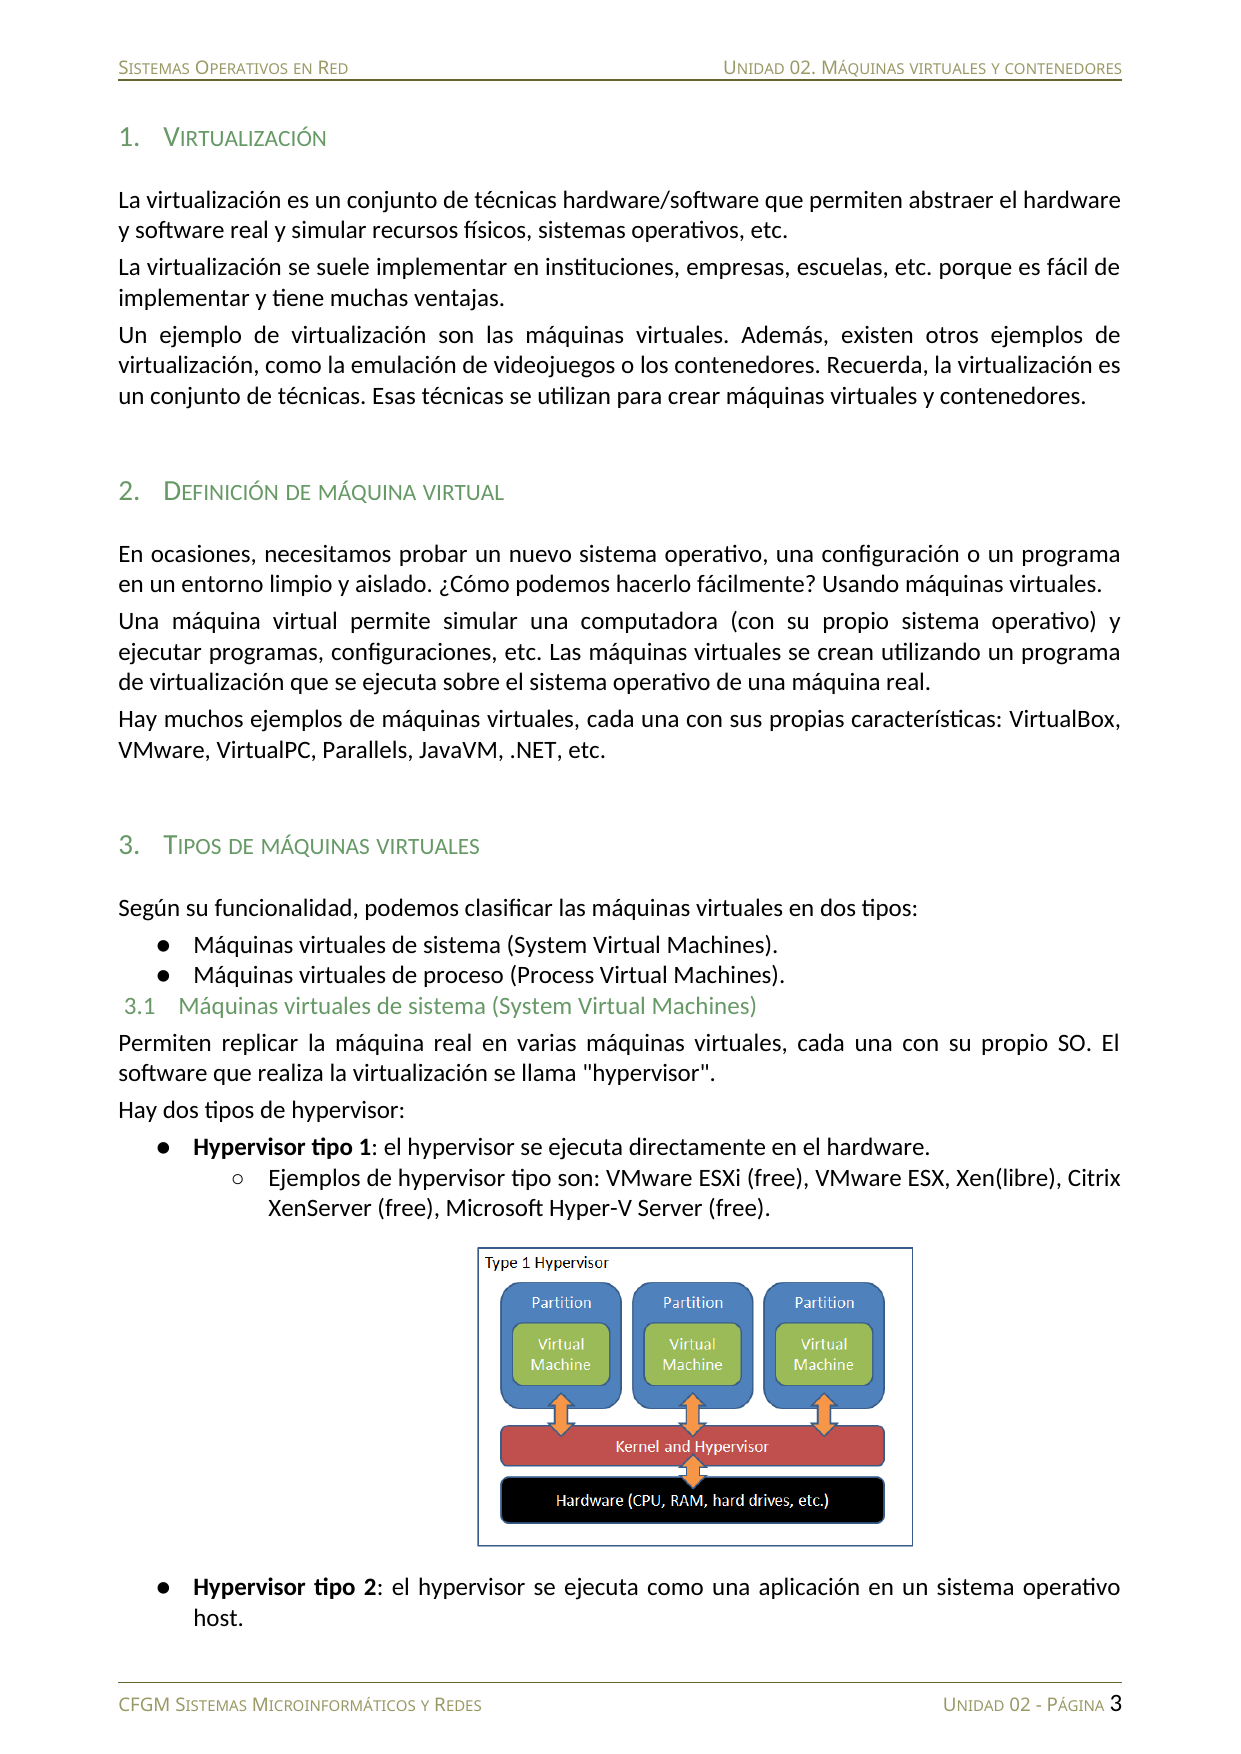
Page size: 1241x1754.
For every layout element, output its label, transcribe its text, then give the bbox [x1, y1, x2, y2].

list Hypervisor tipo 2: el hypervisor se ejecuta como una aplicación en un sistema operativo host. [156, 1572, 1122, 1633]
text La virtualización se suele implementar en instituciones, empresas, escuelas, etc. porque es fácil de implementar y tiene muchas ventajas. [118, 251, 1122, 312]
text Permiten replicar la máquina real en varias máquinas virtuales, cada una con su propio SO. El software que realiza la virtualización se llama "hypervisor". [118, 1027, 1122, 1088]
text Hay dos tipos de hypervisor: [118, 1094, 1122, 1125]
text Según su funcionalidad, podemos clasificar las máquinas virtuales en dos tipos: [118, 892, 1122, 922]
text Hay muchos ejemplos de máquinas virtuales, cada una con sus propias características: VirtualBox, VMware, VirtualPC, Parallels, JavaVM, .NET, etc. [118, 703, 1122, 764]
picture [477, 1247, 913, 1547]
list Máquinas virtuales de proceso (Process Virtual Machines). [156, 959, 1122, 990]
text La virtualización es un conjunto de técnicas hardware/software que permiten abstraer el hardware y software real y simular recursos físicos, sistemas operativos, etc. [118, 184, 1122, 245]
list Ejemplos de hypervisor tipo son: VMware ESXi (free), VMware ESX, Xen(libre), Citrix XenServer (free), Microsoft Hyper-V Server (free). [231, 1162, 1122, 1223]
subtitle Definición de máquina virtual [118, 472, 1122, 508]
subtitle Máquinas virtuales de sistema (System Virtual Machines) [118, 990, 1122, 1020]
subtitle Virtualización [118, 118, 1122, 154]
list Máquinas virtuales de sistema (System Virtual Machines). [156, 929, 1122, 959]
list Hypervisor tipo 1: el hypervisor se ejecuta directamente en el hardware. [156, 1131, 1122, 1162]
text En ocasiones, necesitamos probar un nuevo sistema operativo, una configuración o un programa en un entorno limpio y aislado. ¿Cómo podemos hacerlo fácilmente? Usando máquinas virtuales. [118, 538, 1122, 599]
text Una máquina virtual permite simular una computadora (con su propio sistema operativo) y ejecutar programas, configuraciones, etc. Las máquinas virtuales se crean utilizando un programa de virtualización que se ejecuta sobre el sistema operativo de una máquina real. [118, 605, 1122, 697]
text Un ejemplo de virtualización son las máquinas virtuales. Además, existen otros ejemplos de virtualización, como la emulación de videojuegos o los contenedores. Recuerda, la virtualización es un conjunto de técnicas. Esas técnicas se utilizan para crear máquinas virtuales y contenedores. [118, 319, 1122, 410]
subtitle Tipos de máquinas virtuales [118, 826, 1122, 862]
